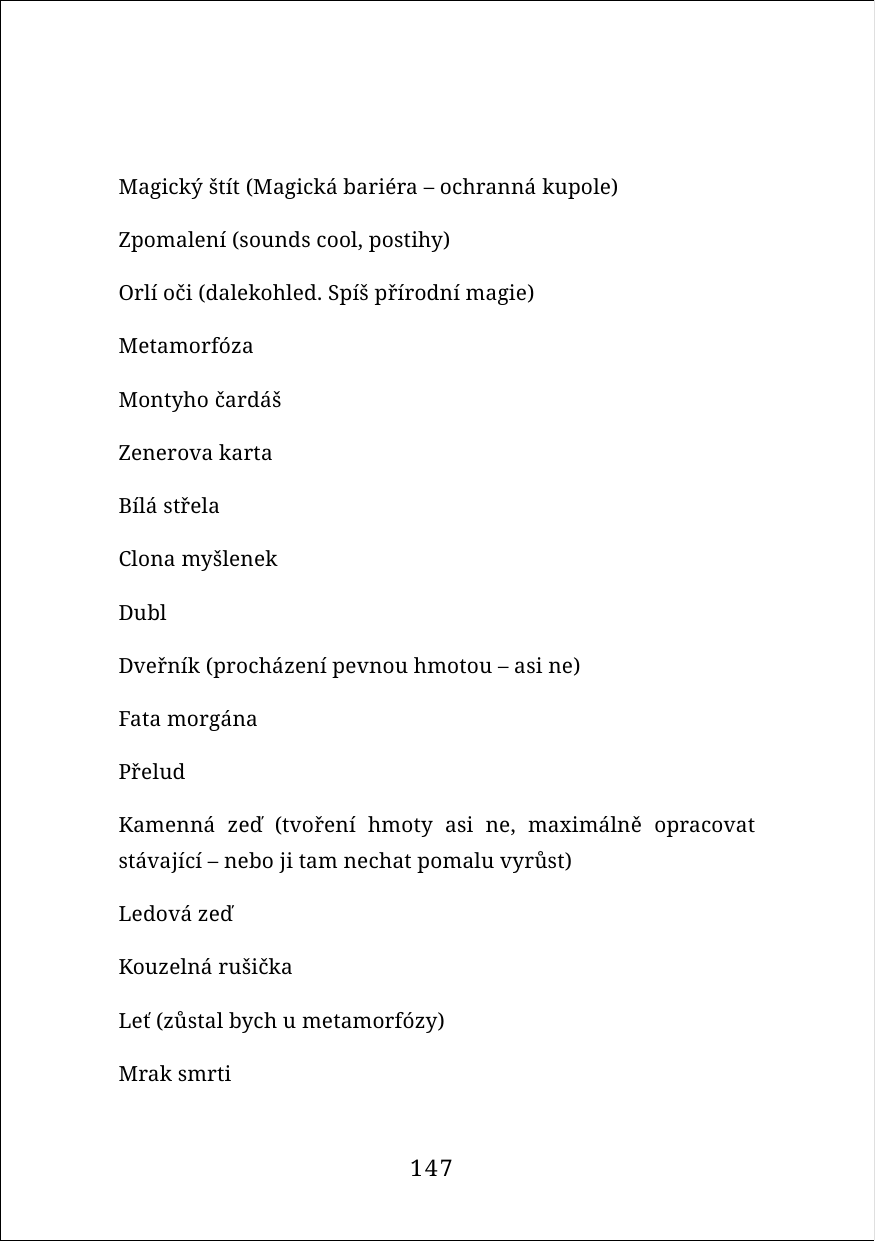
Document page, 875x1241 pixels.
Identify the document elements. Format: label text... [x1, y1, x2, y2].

text Bílá střela [118, 491, 756, 519]
text Dubl [118, 598, 756, 626]
text Přelud [118, 757, 756, 786]
text Zpomalení (sounds cool, postihy) [118, 225, 756, 253]
text Leť (zůstal bych u metamorfózy) [118, 1006, 756, 1034]
text Clona myšlenek [118, 544, 756, 573]
text Metamorfóza [118, 331, 756, 360]
text Kouzelná rušička [118, 952, 756, 981]
text Ledová zeď [118, 899, 756, 928]
text Montyho čardáš [118, 385, 756, 413]
text Orlí oči (dalekohled. Spíš přírodní magie) [118, 278, 756, 307]
text Zenerova karta [118, 438, 756, 466]
text Magický štít (Magická bariéra – ochranná kupole) [118, 172, 756, 200]
text Mrak smrti [118, 1059, 756, 1087]
text Dveřník (procházení pevnou hmotou – asi ne) [118, 651, 756, 679]
text Fata morgána [118, 704, 756, 732]
text Kamenná zeď (tvoření hmoty asi ne, maximálně opracovat stávající – nebo ji tam nechat pomalu vyrůst) [118, 811, 756, 874]
